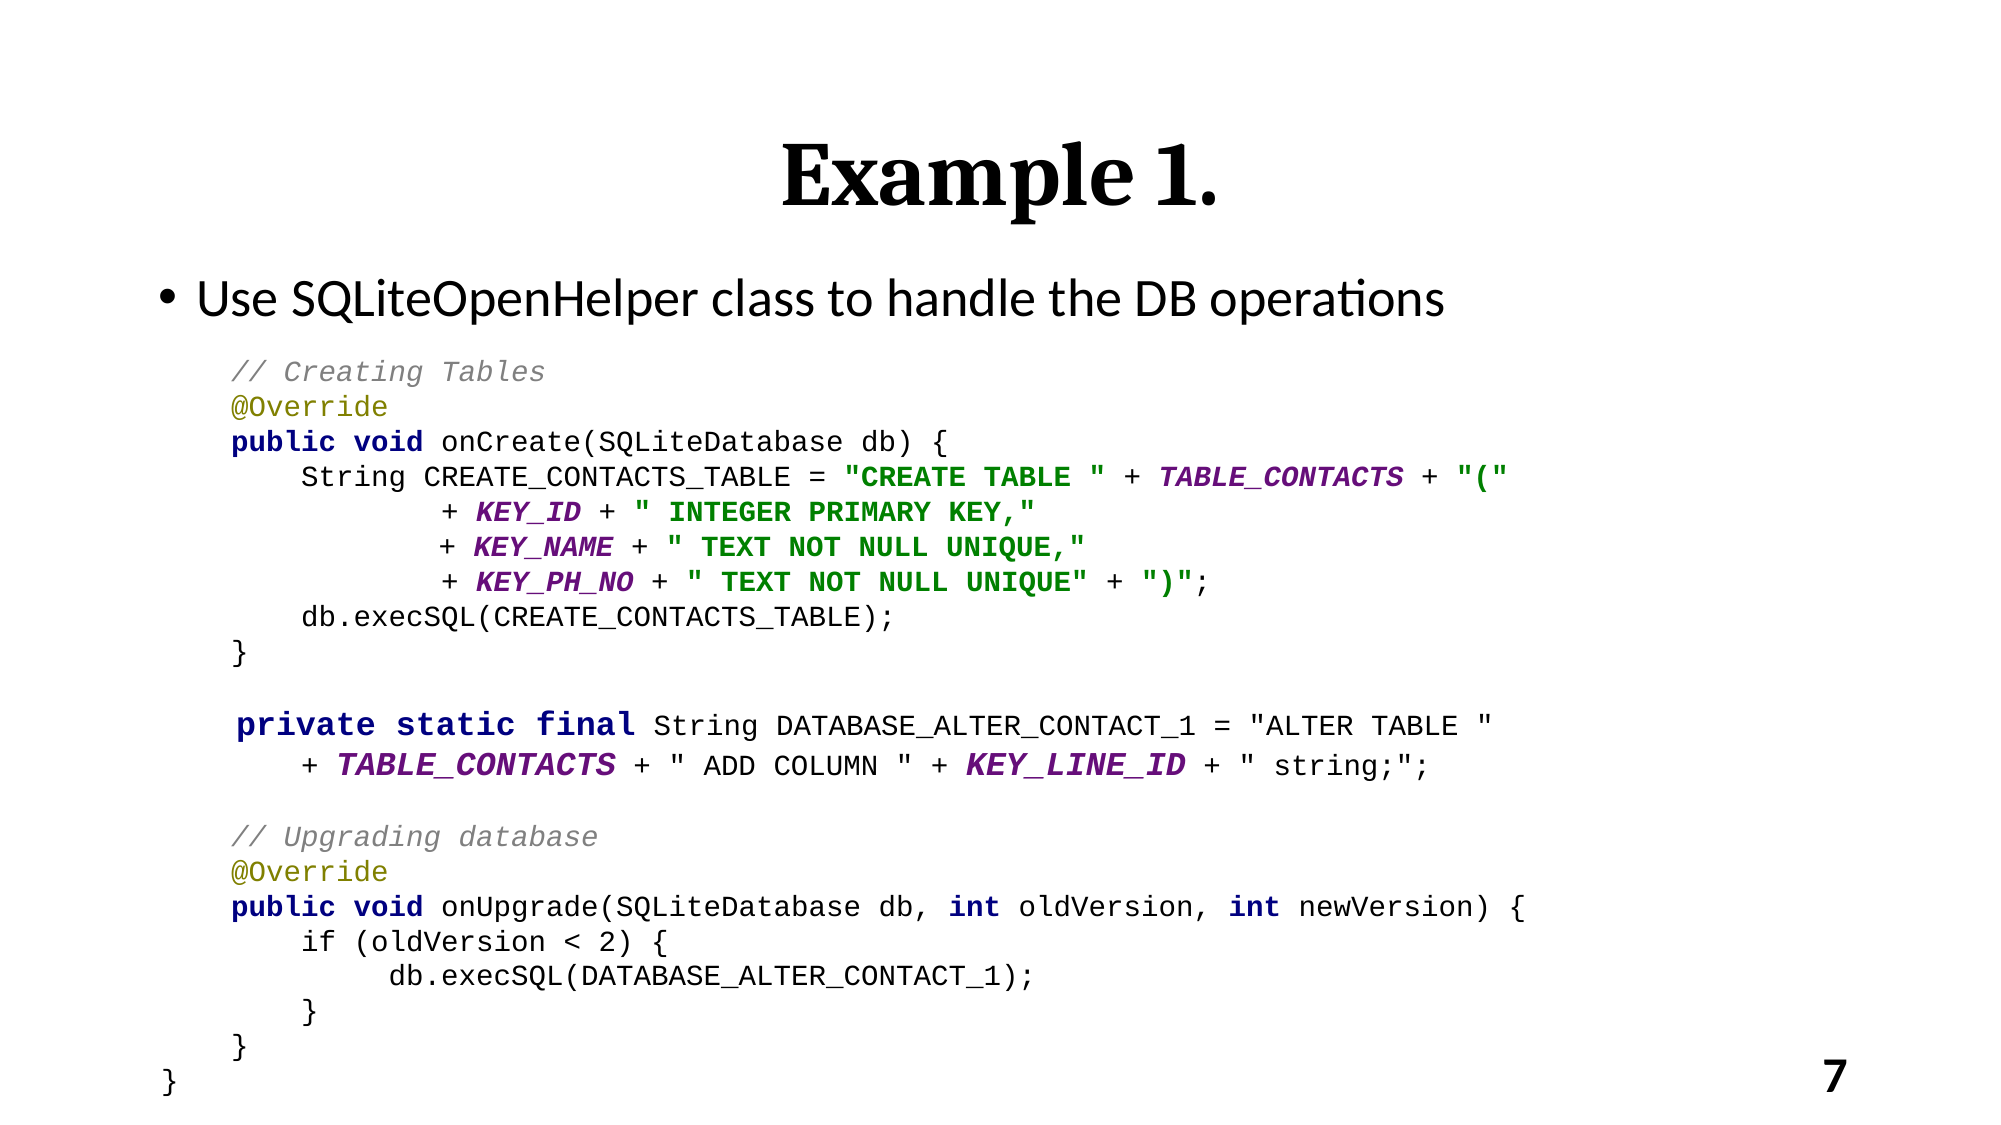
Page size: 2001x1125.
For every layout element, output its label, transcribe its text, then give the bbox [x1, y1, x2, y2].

title Example 1. [137, 59, 1863, 278]
list Use SQLiteOpenHelper class to handle the DB operations [143, 261, 1869, 991]
text_box // Creating Tables @Override public void onCreate(SQLiteDatabase db) { String CREATE_CONTACTS_TABLE = "CREATE TABLE " + TABLE_CONTACTS + "(" + KEY_ID + " INTEGER PRIMARY KEY," + KEY_NAME + " TEXT NOT NULL UNIQUE," + KEY_PH_NO + " TEXT NOT NULL UNIQUE" + ")"; db.execSQL(CREATE_CONTACTS_TABLE); } private static final String DATABASE_ALTER_CONTACT_1 = "ALTER TABLE " + TABLE_CONTACTS + " ADD COLUMN " + KEY_LINE_ID + " string;"; // Upgrading database @Override public void onUpgrade(SQLiteDatabase db, int oldVersion, int newVersion) { if (oldVersion < 2) { db.execSQL(DATABASE_ALTER_CONTACT_1); } } } [145, 344, 1816, 1105]
slide_number [1816, 1042, 1863, 1103]
